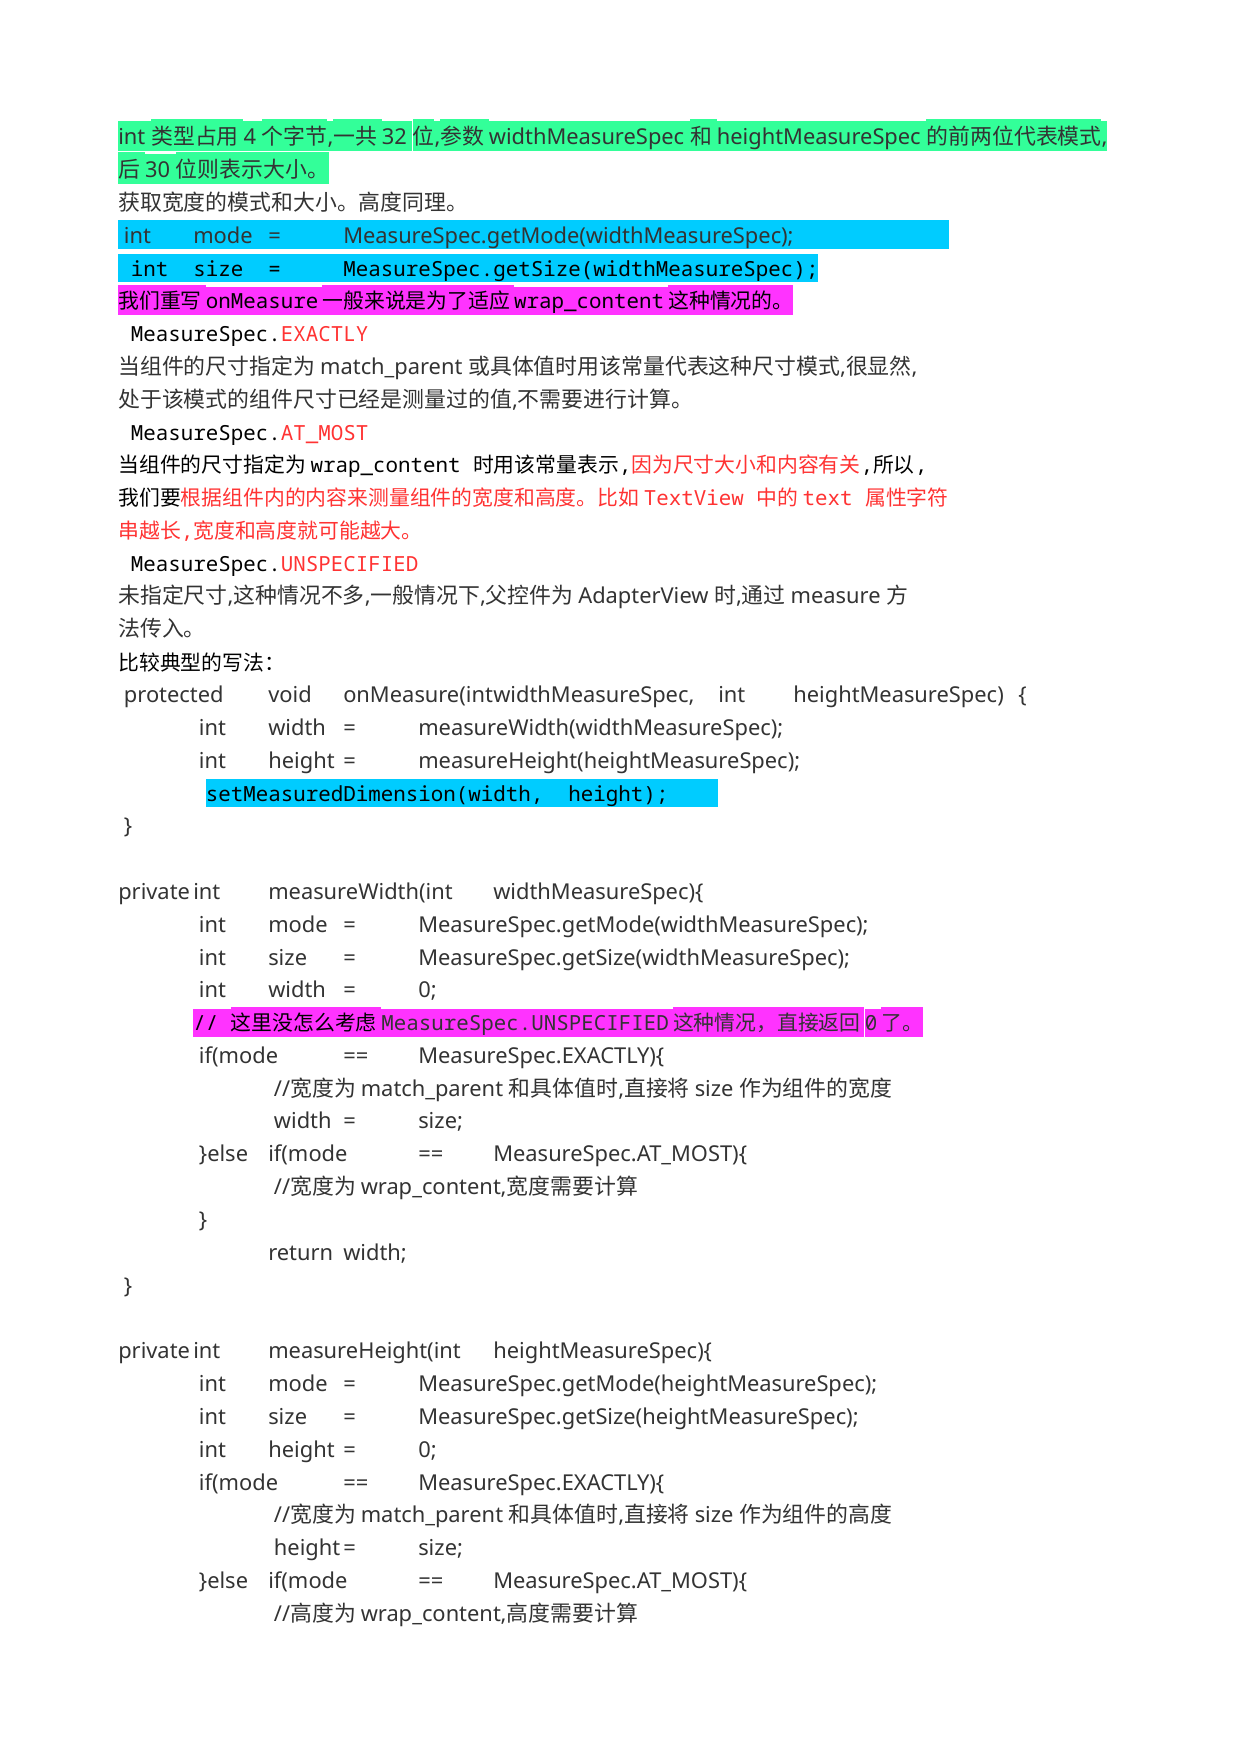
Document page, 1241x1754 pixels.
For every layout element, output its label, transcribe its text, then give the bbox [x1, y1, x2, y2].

text 获取宽度的模式和大小。高度同理。 [118, 184, 1122, 217]
text protected void onMeasure(int widthMeasureSpec, int heightMeasureSpec) { [118, 676, 1122, 709]
text 未指定尺寸,这种情况不多,一般情况下,父控件为 AdapterView 时,通过 measure 方 [118, 577, 1122, 610]
text int mode = MeasureSpec.getMode(widthMeasureSpec); [118, 217, 1122, 249]
text 当组件的尺寸指定为 match_parent 或具体值时用该常量代表这种尺寸模式,很显然, [118, 348, 1122, 381]
text 处于该模式的组件尺寸已经是测量过的值,不需要进行计算。 [118, 381, 1122, 413]
text int width = 0; [118, 971, 1122, 1004]
text width = size; [118, 1102, 1122, 1135]
text 比较典型的写法： [118, 643, 1122, 676]
text //高度为 wrap_content,高度需要计算 [118, 1595, 1122, 1627]
text 我们要根据组件内的内容来测量组件的宽度和高度。比如 TextView 中的 text 属性字符 [118, 479, 1122, 512]
text //宽度为 match_parent 和具体值时,直接将 size 作为组件的高度 [118, 1496, 1122, 1529]
text private int measureHeight(int heightMeasureSpec){ [118, 1332, 1122, 1365]
text return width; [118, 1234, 1122, 1267]
text if(mode == MeasureSpec.EXACTLY){ [118, 1463, 1122, 1496]
text int mode = MeasureSpec.getMode(heightMeasureSpec); [118, 1365, 1122, 1398]
text MeasureSpec.AT_MOST [118, 413, 1122, 446]
text int mode = MeasureSpec.getMode(widthMeasureSpec); [118, 906, 1122, 938]
text 法传入。 [118, 610, 1122, 643]
text MeasureSpec.UNSPECIFIED [118, 545, 1122, 577]
text int 类型占用 4 个字节,一共 32 位,参数 widthMeasureSpec 和 heightMeasureSpec 的前两位代表模式,后 30 位则表示大小。 [118, 118, 1122, 184]
text MeasureSpec.EXACTLY [118, 315, 1122, 348]
text 我们重写onMeasure一般来说是为了适应wrap_content这种情况的。 [118, 282, 1122, 315]
text }else if(mode == MeasureSpec.AT_MOST){ [118, 1562, 1122, 1595]
text }else if(mode == MeasureSpec.AT_MOST){ [118, 1135, 1122, 1168]
text //宽度为 match_parent 和具体值时,直接将 size 作为组件的宽度 [118, 1070, 1122, 1102]
text int height = measureHeight(heightMeasureSpec); [118, 742, 1122, 774]
text if(mode == MeasureSpec.EXACTLY){ [118, 1037, 1122, 1070]
text 当组件的尺寸指定为 wrap_content 时用该常量表示,因为尺寸大小和内容有关,所以, [118, 446, 1122, 479]
text //宽度为 wrap_content,宽度需要计算 [118, 1168, 1122, 1201]
text int size = MeasureSpec.getSize(widthMeasureSpec); [118, 938, 1122, 971]
text 串越长,宽度和高度就可能越大。 [118, 512, 1122, 545]
text height = size; [118, 1529, 1122, 1562]
text int height = 0; [118, 1431, 1122, 1463]
text } [118, 1267, 1122, 1299]
text int width = measureWidth(widthMeasureSpec); [118, 709, 1122, 742]
text } [118, 807, 1122, 840]
text } [118, 1201, 1122, 1234]
text private int measureWidth(int widthMeasureSpec){ [118, 873, 1122, 906]
text setMeasuredDimension(width, height); [118, 774, 1122, 807]
text // 这里没怎么考虑 MeasureSpec.UNSPECIFIED这种情况，直接返回0了。 [118, 1004, 1122, 1037]
text int size = MeasureSpec.getSize(heightMeasureSpec); [118, 1398, 1122, 1431]
text int size = MeasureSpec.getSize(widthMeasureSpec); [118, 249, 1122, 282]
